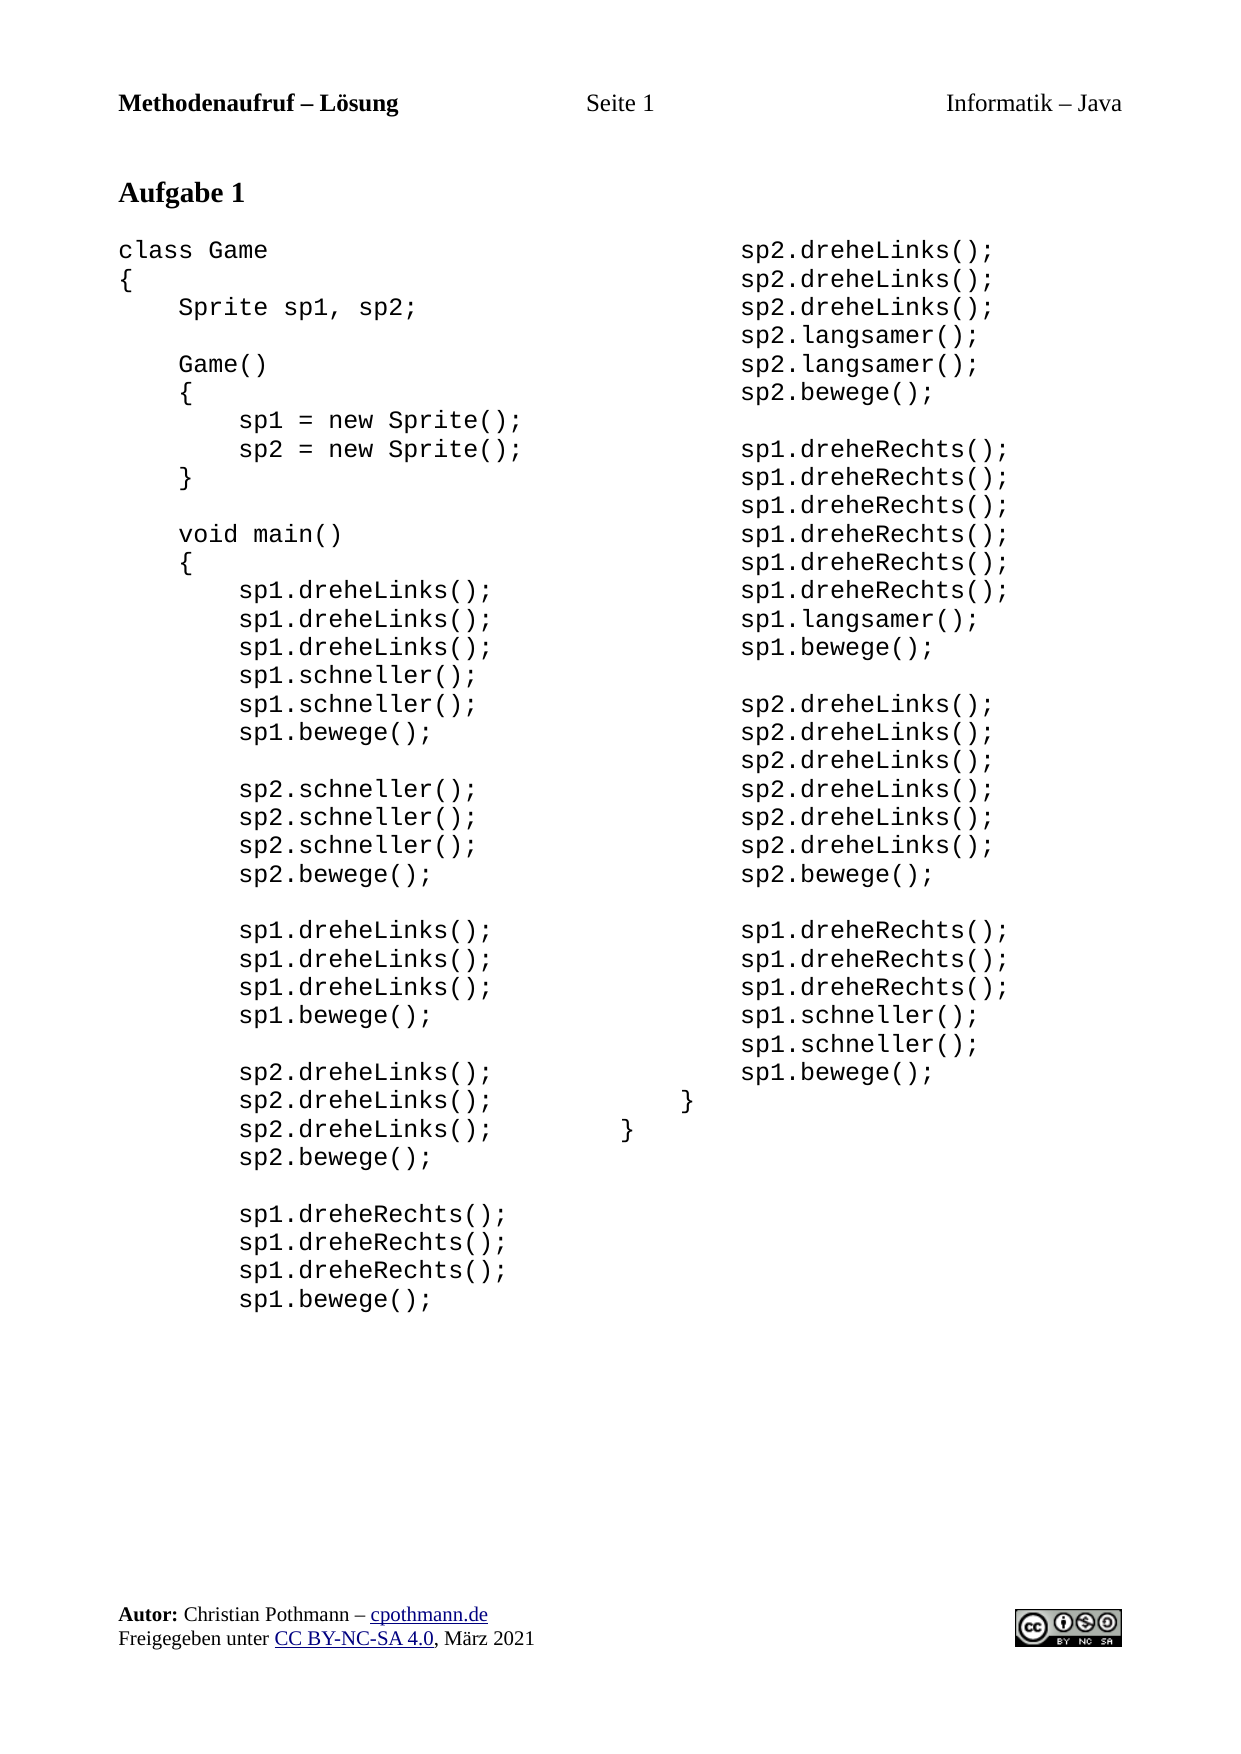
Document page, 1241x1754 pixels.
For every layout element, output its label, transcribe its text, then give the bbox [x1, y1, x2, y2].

table_header sp2.dreheLinks(); sp2.dreheLinks(); sp2.dreheLinks(); sp2.langsamer(); sp2.langsamer(); sp2.bewege(); sp1.dreheRechts(); sp1.dreheRechts(); sp1.dreheRechts(); sp1.dreheRechts(); sp1.dreheRechts(); sp1.dreheRechts(); sp1.langsamer(); sp1.bewege(); sp2.dreheLinks(); sp2.dreheLinks(); sp2.dreheLinks(); sp2.dreheLinks(); sp2.dreheLinks(); sp2.dreheLinks(); sp2.bewege(); sp1.dreheRechts(); sp1.dreheRechts(); sp1.dreheRechts(); sp1.schneller(); sp1.schneller(); sp1.bewege(); } } [620, 238, 1122, 1314]
picture [1015, 1609, 1122, 1647]
text Aufgabe 1 [118, 176, 1122, 209]
table_header class Game { Sprite sp1, sp2; Game() { sp1 = new Sprite(); sp2 = new Sprite(); } void main() { sp1.dreheLinks(); sp1.dreheLinks(); sp1.dreheLinks(); sp1.schneller(); sp1.schneller(); sp1.bewege(); sp2.schneller(); sp2.schneller(); sp2.schneller(); sp2.bewege(); sp1.dreheLinks(); sp1.dreheLinks(); sp1.dreheLinks(); sp1.bewege(); sp2.dreheLinks(); sp2.dreheLinks(); sp2.dreheLinks(); sp2.bewege(); sp1.dreheRechts(); sp1.dreheRechts(); sp1.dreheRechts(); sp1.bewege(); [118, 238, 620, 1314]
text Freigegeben unter CC BY-NC-SA 4.0, März 2021 [118, 1626, 1122, 1650]
text Autor: Christian Pothmann – cpothmann.de [118, 1602, 1122, 1626]
